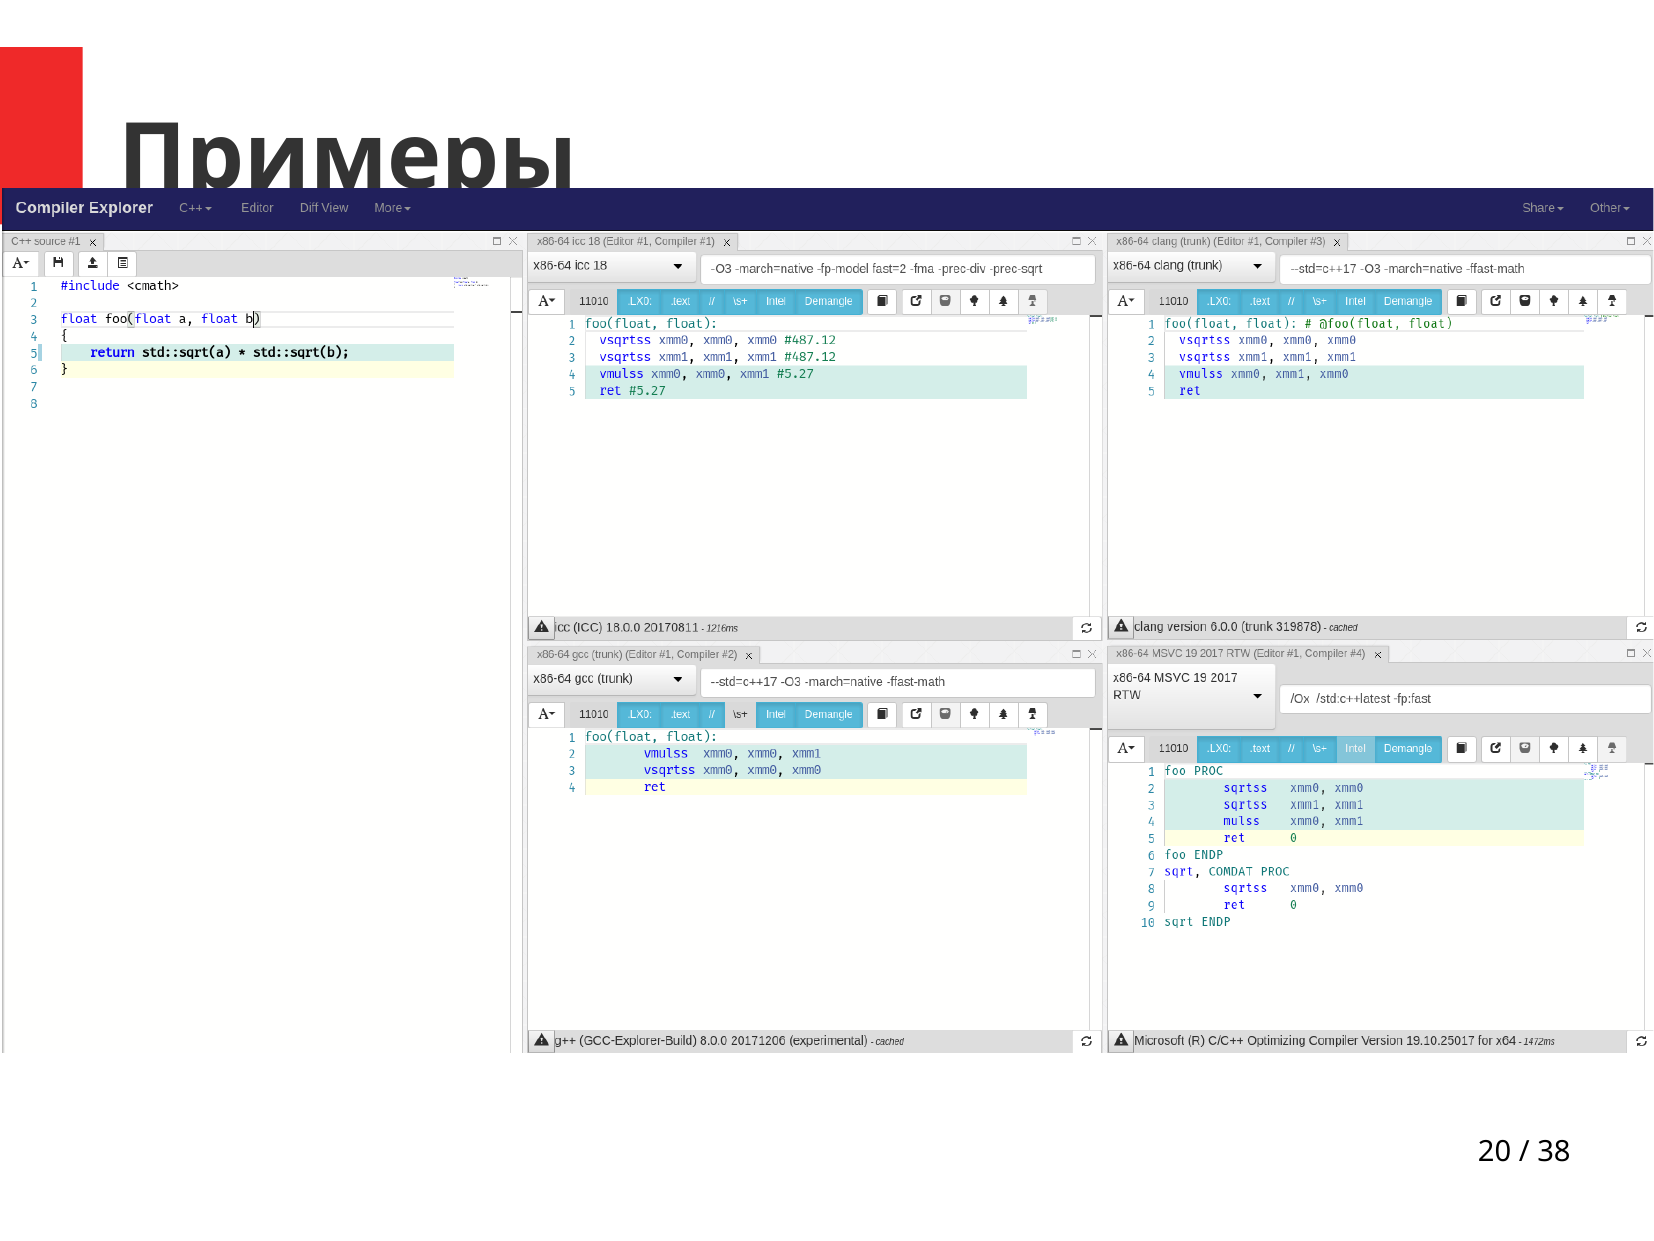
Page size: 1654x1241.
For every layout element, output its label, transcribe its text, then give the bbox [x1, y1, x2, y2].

title Примеры [118, 49, 1571, 188]
picture [2, 188, 1654, 1054]
